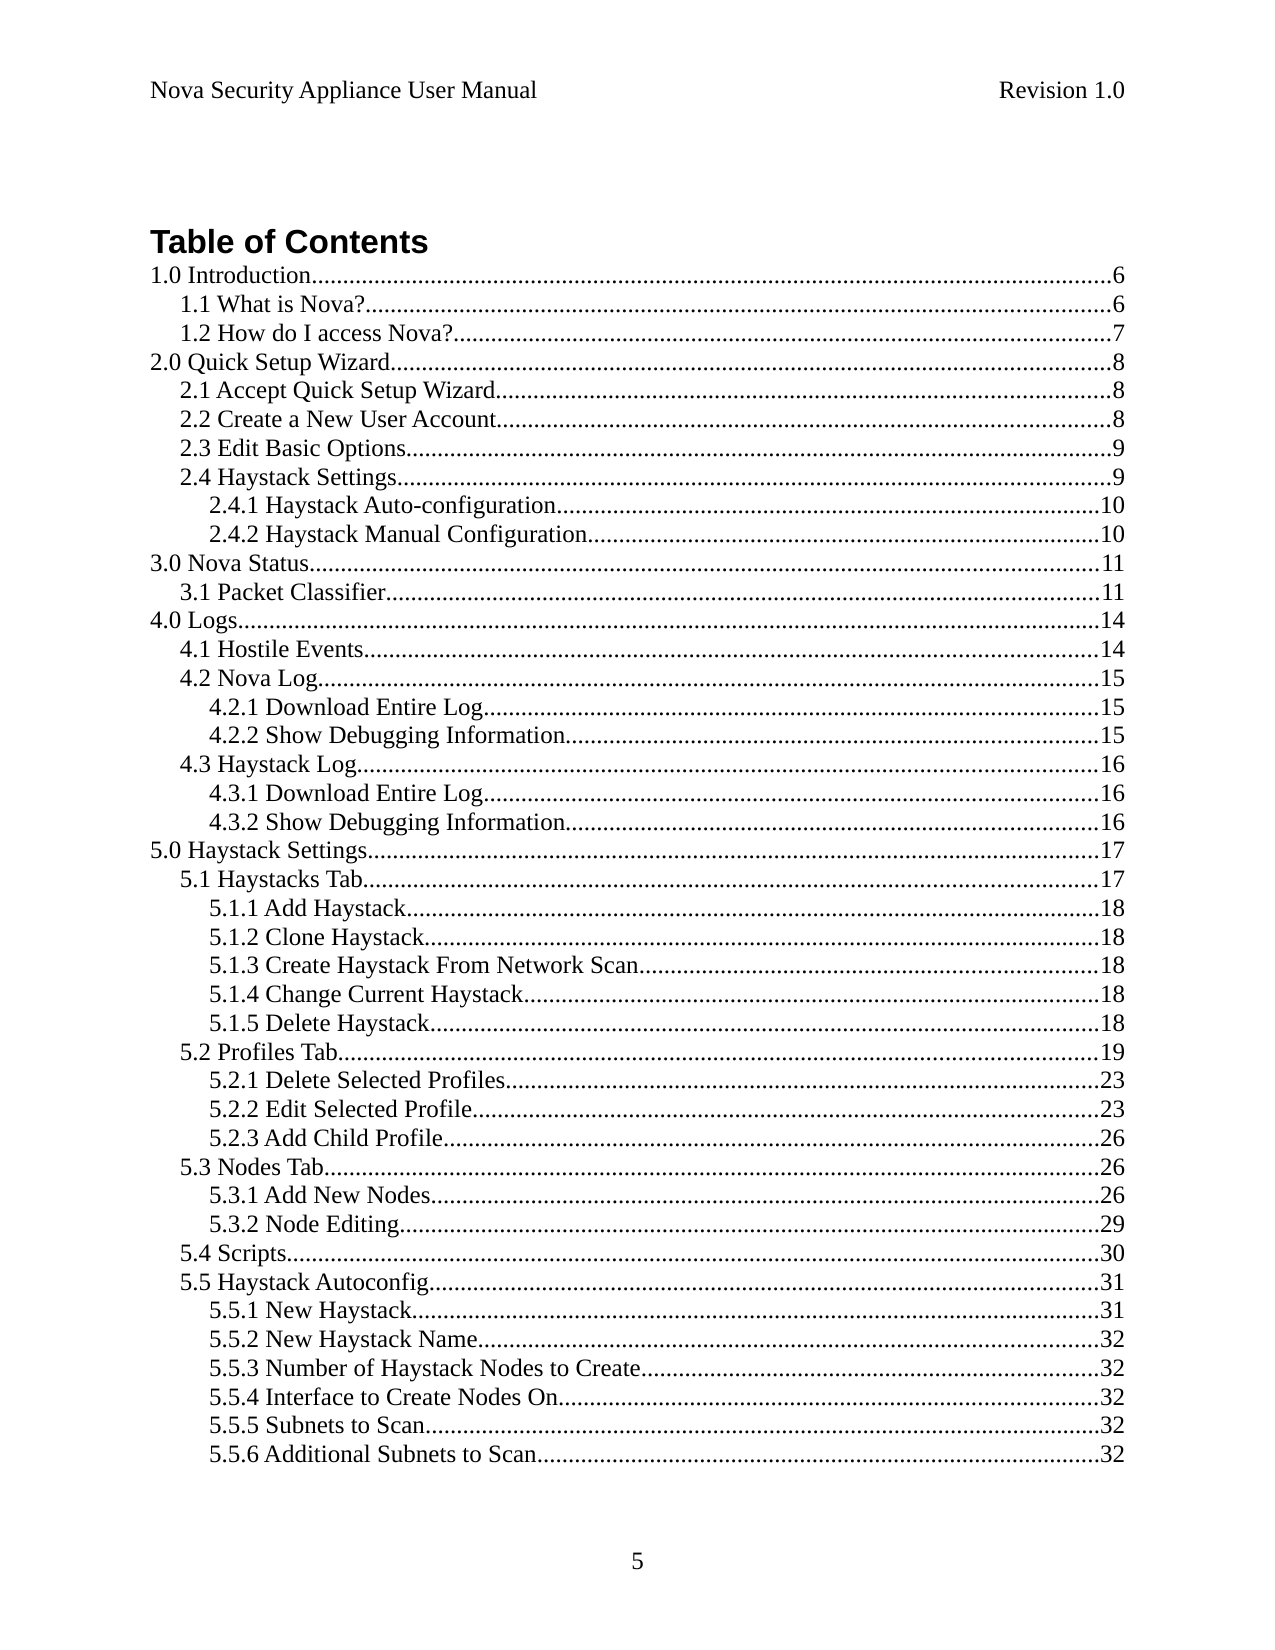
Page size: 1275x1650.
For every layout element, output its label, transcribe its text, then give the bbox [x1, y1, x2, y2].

text 5.1.3 Create Haystack From Network Scan 18 [209, 950, 1125, 979]
text 5.3 Nodes Tab 26 [179, 1152, 1125, 1180]
text 3.0 Nova Status 11 [150, 548, 1125, 577]
text 5.1.4 Change Current Haystack 18 [209, 979, 1125, 1008]
text 5.2 Profiles Tab 19 [179, 1037, 1125, 1065]
text 2.2 Create a New User Account 8 [179, 404, 1125, 433]
text 1.2 How do I access Nova? 7 [179, 318, 1125, 347]
text 4.1 Hostile Events 14 [179, 634, 1125, 663]
text 5.5 Haystack Autoconfig 31 [179, 1267, 1125, 1295]
text 5.1 Haystacks Tab 17 [179, 864, 1125, 893]
text 4.3.1 Download Entire Log 16 [209, 778, 1125, 807]
text 1.0 Introduction 6 [150, 260, 1125, 289]
text 3.1 Packet Classifier 11 [179, 577, 1125, 605]
text 5.0 Haystack Settings 17 [150, 835, 1125, 864]
text 5.5.2 New Haystack Name 32 [209, 1324, 1125, 1353]
text 5.1.2 Clone Haystack 18 [209, 922, 1125, 950]
text 5.5.4 Interface to Create Nodes On 32 [209, 1382, 1125, 1410]
text 4.2.2 Show Debugging Information 15 [209, 720, 1125, 749]
text 5.3.2 Node Editing 29 [209, 1209, 1125, 1238]
text 4.2 Nova Log 15 [179, 663, 1125, 692]
text 5.5.6 Additional Subnets to Scan 32 [209, 1439, 1125, 1468]
text 5.5.1 New Haystack 31 [209, 1295, 1125, 1324]
text 5.5.5 Subnets to Scan 32 [209, 1410, 1125, 1439]
text 2.4.2 Haystack Manual Configuration 10 [209, 519, 1125, 548]
text 5.1.5 Delete Haystack 18 [209, 1008, 1125, 1037]
text 5.2.3 Add Child Profile 26 [209, 1123, 1125, 1152]
subtitle Table of Contents [150, 222, 1125, 260]
text 4.3 Haystack Log 16 [179, 749, 1125, 778]
text 2.0 Quick Setup Wizard 8 [150, 347, 1125, 375]
text 5.5.3 Number of Haystack Nodes to Create 32 [209, 1353, 1125, 1382]
text 5.2.1 Delete Selected Profiles 23 [209, 1065, 1125, 1094]
text 1.1 What is Nova? 6 [179, 289, 1125, 318]
text 2.4 Haystack Settings 9 [179, 462, 1125, 490]
text 2.1 Accept Quick Setup Wizard 8 [179, 375, 1125, 404]
text 4.0 Logs 14 [150, 605, 1125, 634]
text 2.3 Edit Basic Options 9 [179, 433, 1125, 462]
text 2.4.1 Haystack Auto-configuration 10 [209, 490, 1125, 519]
text 4.2.1 Download Entire Log 15 [209, 692, 1125, 720]
text 5.3.1 Add New Nodes 26 [209, 1180, 1125, 1209]
text 5.4 Scripts 30 [179, 1238, 1125, 1267]
text 4.3.2 Show Debugging Information 16 [209, 807, 1125, 835]
text 5.1.1 Add Haystack 18 [209, 893, 1125, 922]
text 5.2.2 Edit Selected Profile 23 [209, 1094, 1125, 1123]
